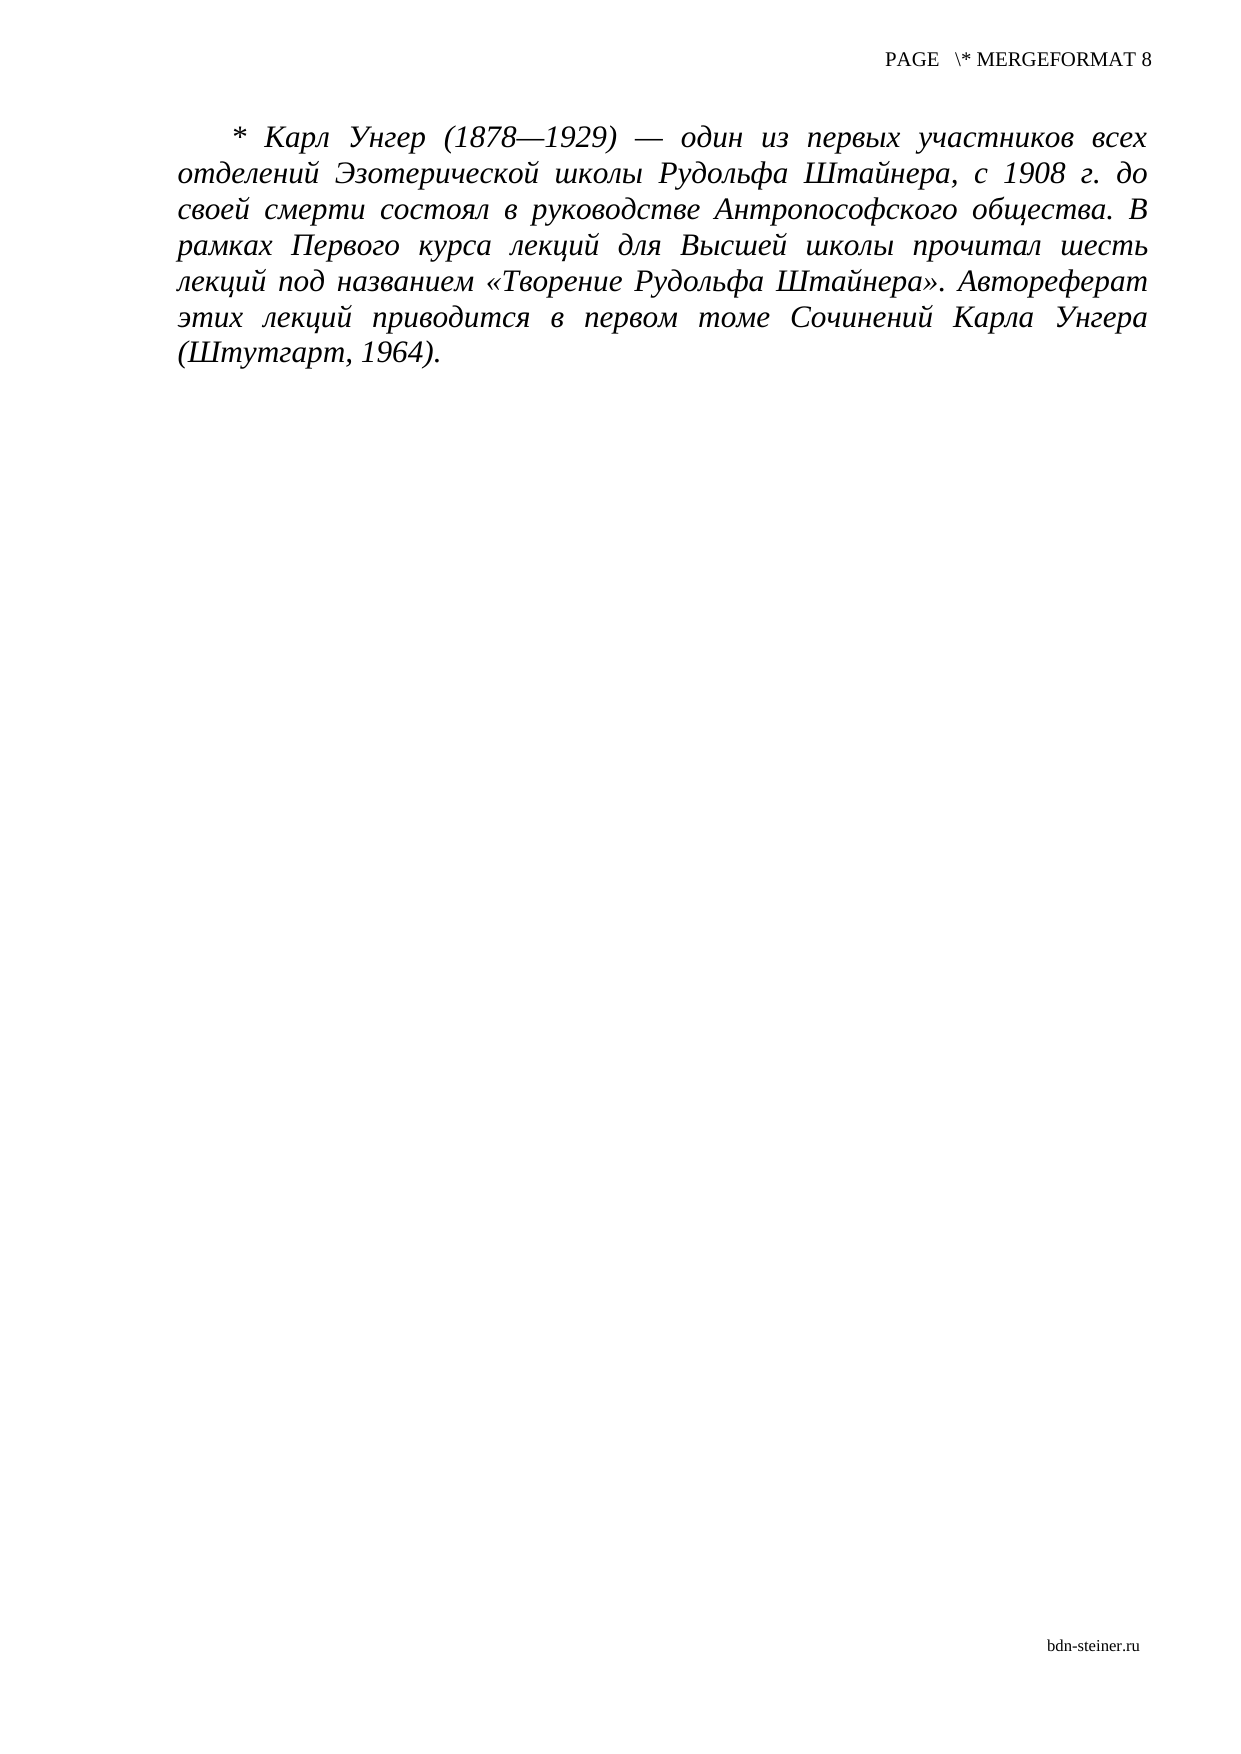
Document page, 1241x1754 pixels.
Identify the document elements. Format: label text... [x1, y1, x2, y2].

text * Карл Унгер (1878—1929) — один из первых участников всех отделений Эзотерической школы Рудольфа Штайнера, с 1908 г. до своей смерти состоял в руководстве Антропософского общества. В рамках Первого курса лекций для Высшей школы прочитал шесть лекций под названием «Творение Рудольфа Штайнера». Автореферат этих лекций приводится в первом томе Сочинений Карла Унгера (Штутгарт, 1964). [177, 118, 1152, 370]
